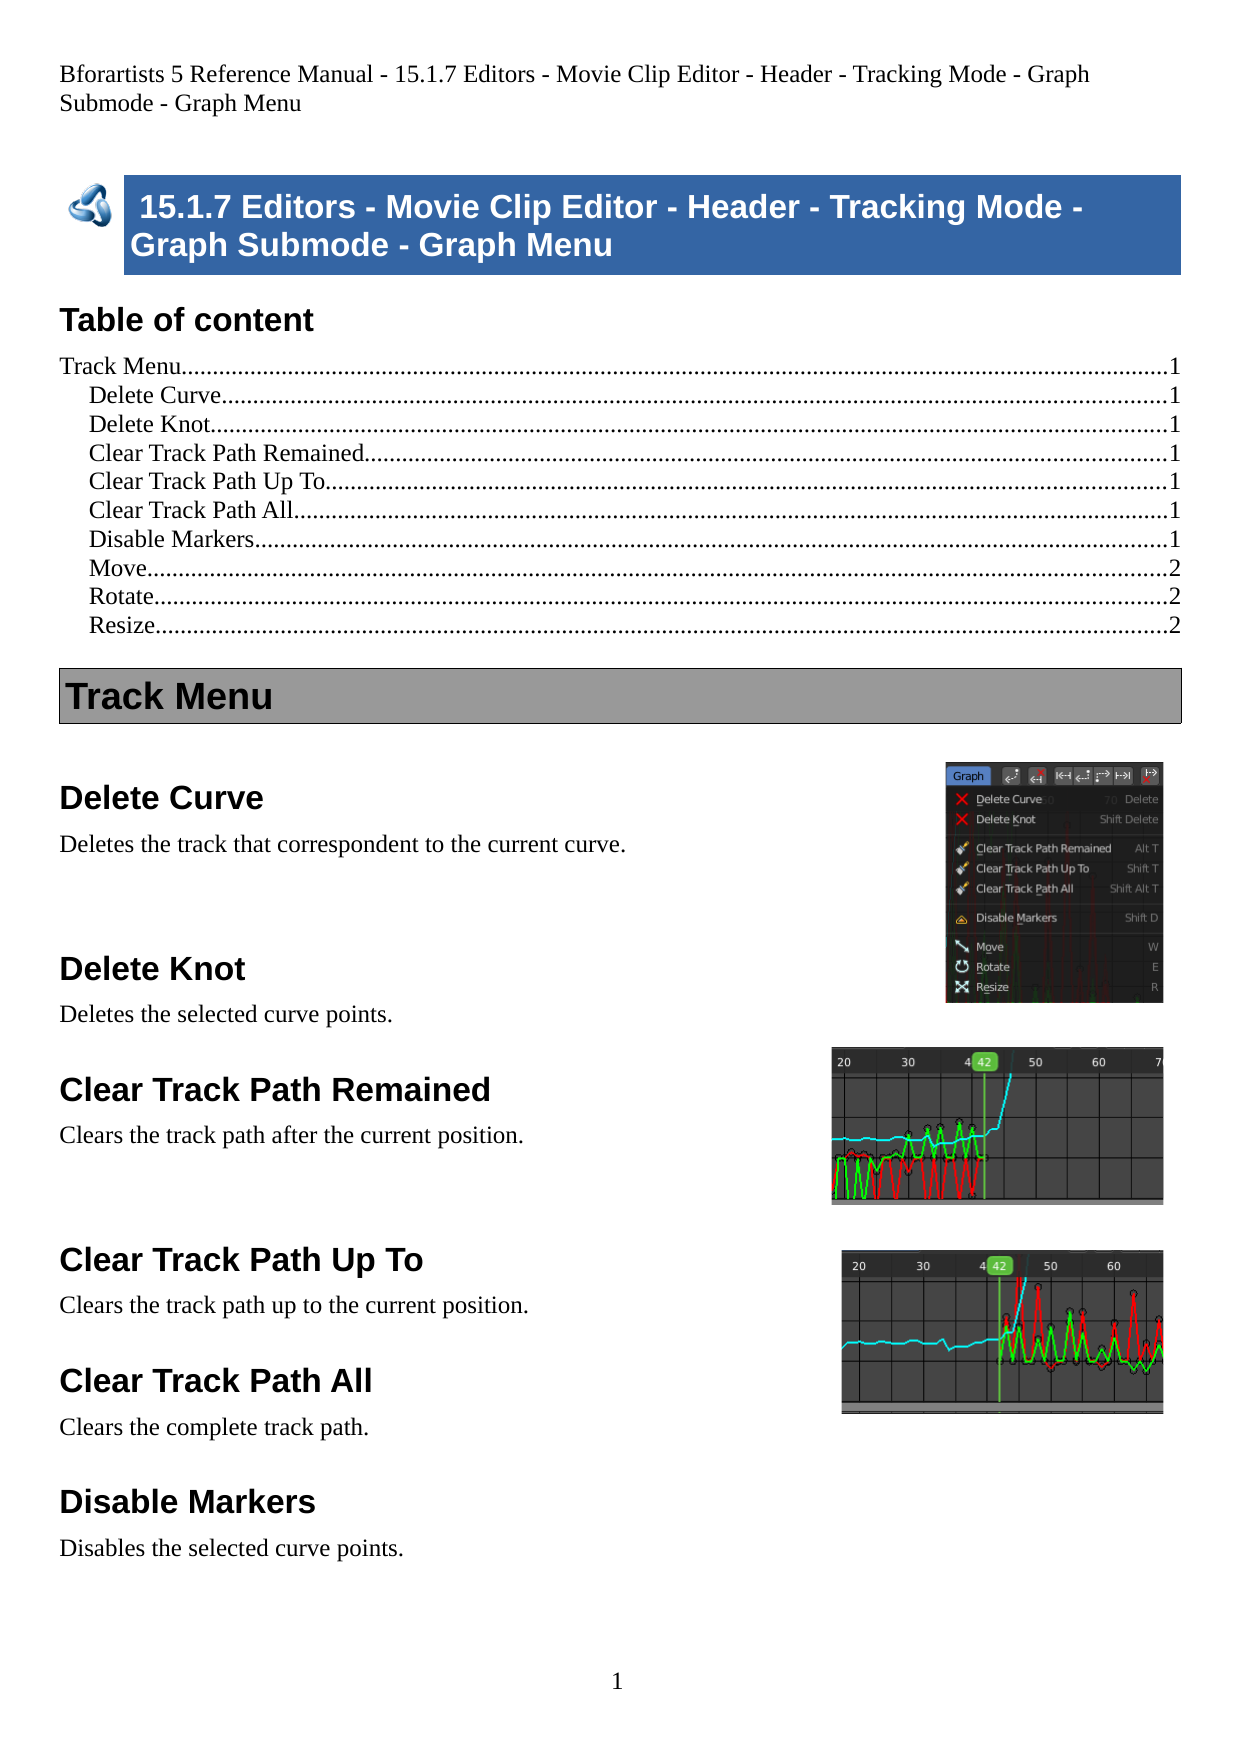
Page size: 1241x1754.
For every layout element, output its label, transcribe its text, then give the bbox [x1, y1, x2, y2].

text Clears the complete track path. [59, 1412, 1181, 1440]
picture [945, 762, 1164, 1003]
subtitle Delete Curve [59, 778, 945, 817]
subtitle [1164, 778, 1181, 817]
text Delete Knot 1 [88, 409, 1181, 438]
text Clears the track path up to the current position. [59, 1291, 841, 1319]
text Rotate 2 [88, 581, 1181, 610]
text Move 2 [88, 553, 1181, 581]
picture [65, 180, 114, 230]
subtitle Disable Markers [59, 1482, 1181, 1520]
text Clear Track Path Remained 1 [88, 438, 1181, 466]
text Clear Track Path Up To 1 [88, 466, 1181, 495]
subtitle Table of content [59, 300, 1181, 339]
text Track Menu 1 [59, 351, 1181, 380]
subtitle Delete Knot [59, 948, 945, 987]
picture [841, 1250, 1164, 1414]
text Delete Curve 1 [88, 380, 1181, 409]
text Clear Track Path All 1 [88, 495, 1181, 524]
table_header Track Menu [60, 669, 1181, 723]
subtitle [1164, 1069, 1181, 1108]
subtitle Clear Track Path All [59, 1361, 841, 1399]
text Disables the selected curve points. [59, 1533, 1181, 1561]
text Clears the track path after the current position. [59, 1121, 831, 1149]
subtitle [1164, 948, 1181, 987]
text Deletes the track that correspondent to the current curve. [59, 829, 945, 858]
subtitle Clear Track Path Up To [59, 1239, 1181, 1278]
text Disable Markers 1 [88, 524, 1181, 553]
subtitle Clear Track Path Remained [59, 1069, 831, 1108]
text Deletes the selected curve points. [59, 999, 1181, 1028]
text Resize 2 [88, 610, 1181, 639]
table_header 15.1.7 Editors - Movie Clip Editor - Header - Tracking Mode - Graph Submode - Graph Menu [124, 175, 1181, 275]
subtitle [1164, 1361, 1181, 1399]
picture [831, 1047, 1164, 1205]
table_header [59, 175, 124, 275]
